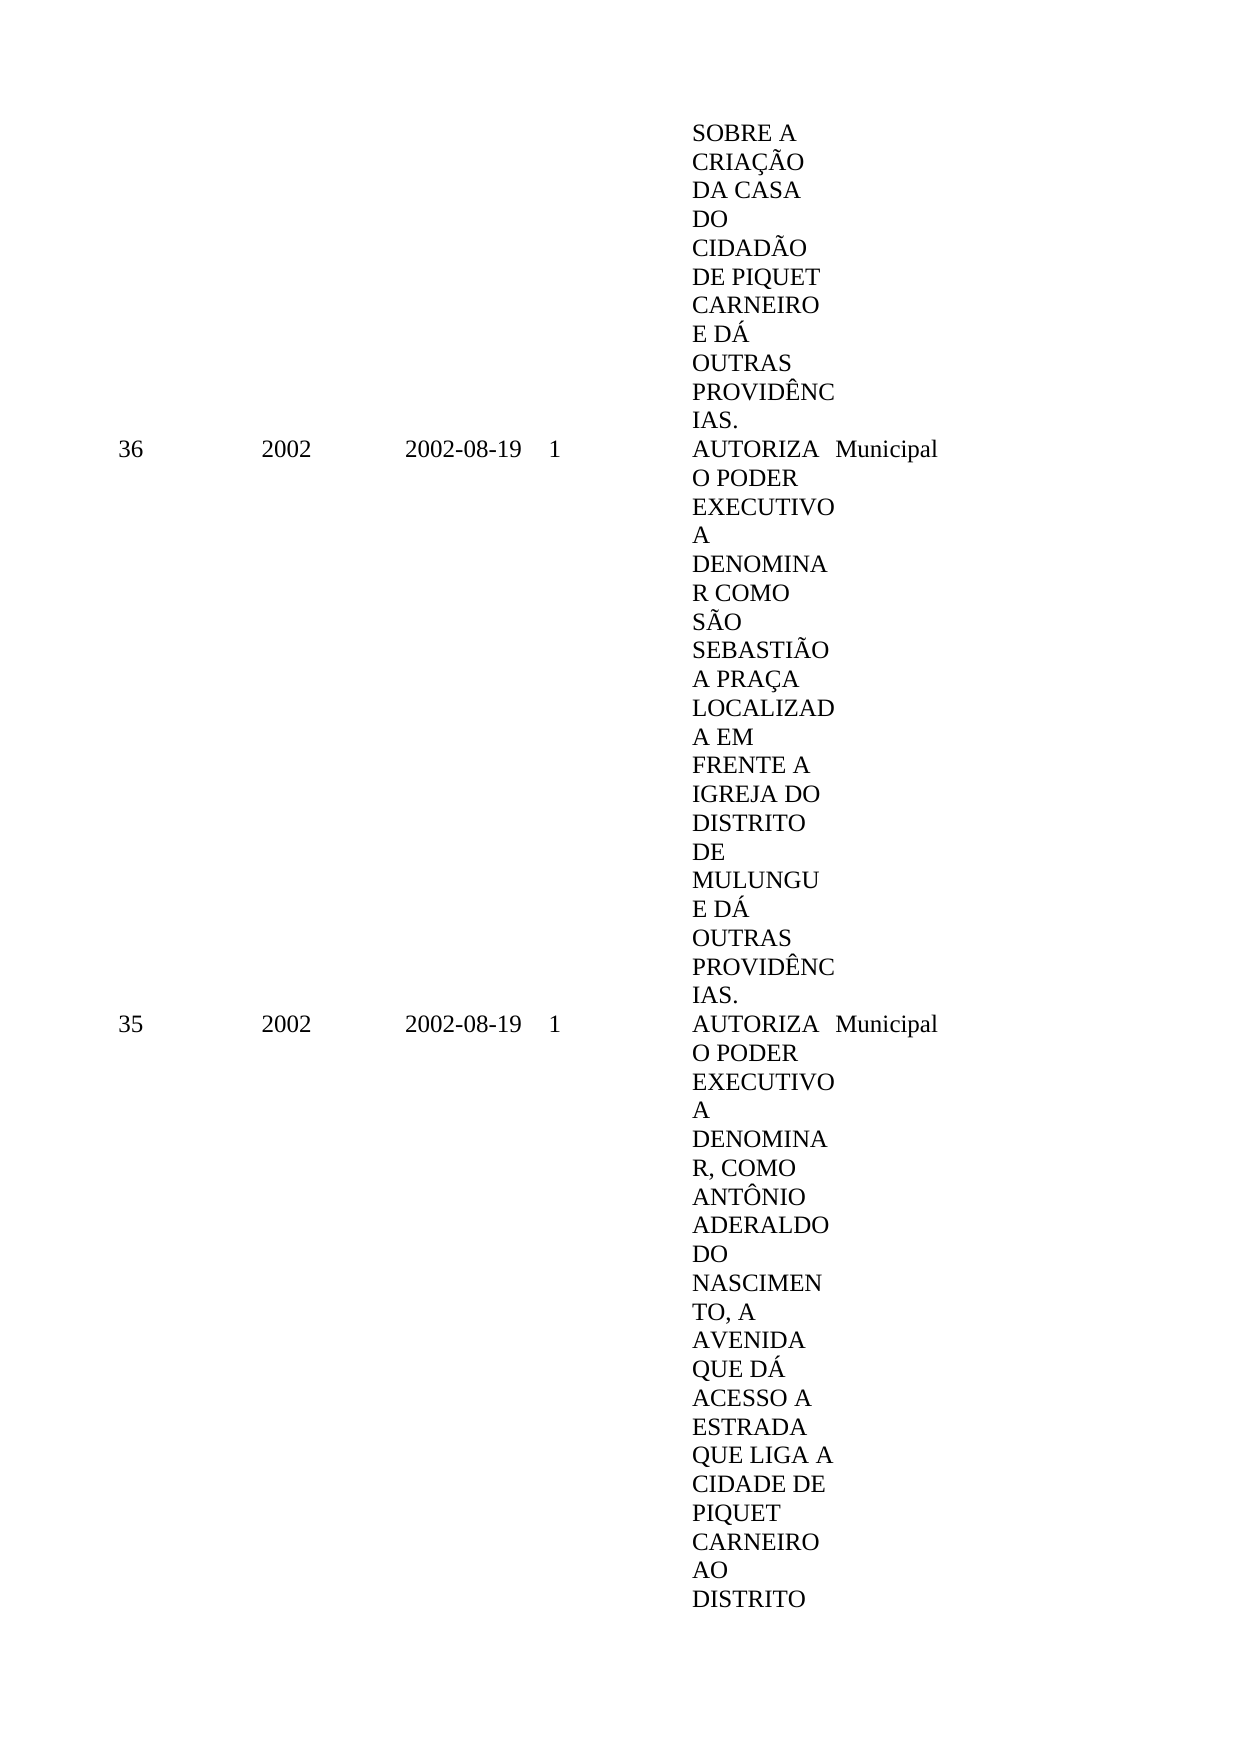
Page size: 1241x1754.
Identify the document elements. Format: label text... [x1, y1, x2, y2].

table_cell 2002-08-19 [405, 1009, 548, 1613]
table_cell [835, 118, 979, 434]
table_cell 2002 [261, 434, 405, 1009]
table_cell [979, 118, 1122, 434]
table_cell 36 [118, 434, 261, 1009]
table_cell [261, 118, 405, 434]
table_cell 35 [118, 1009, 261, 1613]
table_cell SOBRE A CRIAÇÃO DA CASA DO CIDADÃO DE PIQUET CARNEIRO E DÁ OUTRAS PROVIDÊNCIAS. [692, 118, 835, 434]
table_cell [979, 1009, 1122, 1613]
table_cell [979, 434, 1122, 1009]
table_cell 1 [548, 1009, 692, 1613]
table_cell AUTORIZA O PODER EXECUTIVO A DENOMINAR, COMO ANTÔNIO ADERALDO DO NASCIMENTO, A AVENIDA QUE DÁ ACESSO A ESTRADA QUE LIGA A CIDADE DE PIQUET CARNEIRO AO DISTRITO [692, 1009, 835, 1613]
table_cell 2002-08-19 [405, 434, 548, 1009]
table_cell [118, 118, 261, 434]
table_cell AUTORIZA O PODER EXECUTIVO A DENOMINAR COMO SÃO SEBASTIÃO A PRAÇA LOCALIZADA EM FRENTE A IGREJA DO DISTRITO DE MULUNGU E DÁ OUTRAS PROVIDÊNCIAS. [692, 434, 835, 1009]
table_cell 1 [548, 434, 692, 1009]
table_cell [405, 118, 548, 434]
table_cell 2002 [261, 1009, 405, 1613]
table_cell Municipal [835, 1009, 979, 1613]
table_cell Municipal [835, 434, 979, 1009]
table_cell [548, 118, 692, 434]
